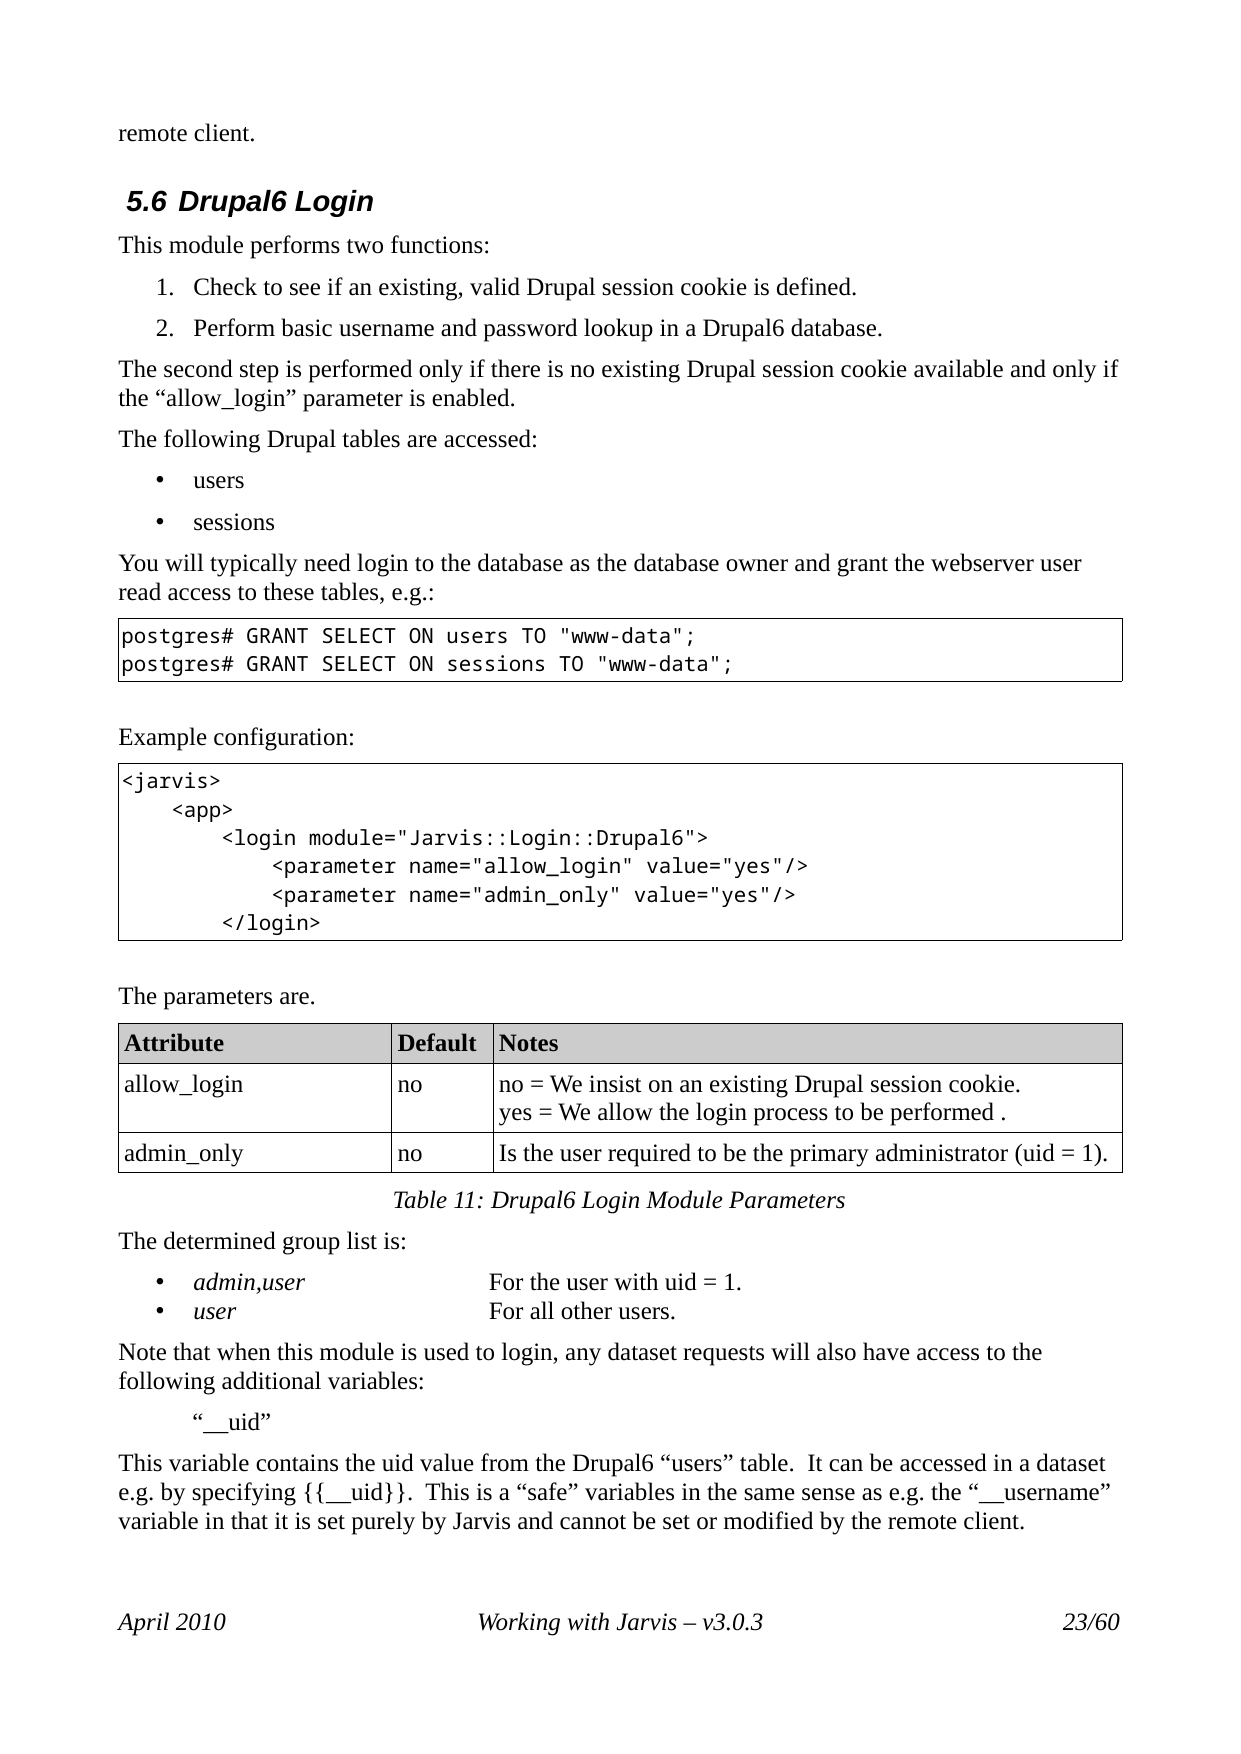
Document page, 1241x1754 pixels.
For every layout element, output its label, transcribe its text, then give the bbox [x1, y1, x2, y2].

text remote client. [118, 118, 1122, 147]
text <parameter name="allow_login" value="yes"/> [119, 849, 1122, 877]
list sessions [156, 507, 1122, 535]
table_cell no [392, 1064, 493, 1132]
list Check to see if an existing, valid Drupal session cookie is defined. [156, 272, 1122, 300]
text <parameter name="admin_only" value="yes"/> [119, 877, 1122, 906]
table_header Default [392, 1024, 493, 1063]
table_cell no = We insist on an existing Drupal session cookie. yes = We allow the login process to be performed . [494, 1064, 1122, 1132]
text “__uid” [118, 1407, 1122, 1436]
text Table 11: Drupal6 Login Module Parameters [118, 1185, 1122, 1213]
text The parameters are. [118, 981, 1122, 1010]
text Example configuration: [118, 722, 1122, 751]
table_cell allow_login [119, 1064, 391, 1132]
text The following Drupal tables are accessed: [118, 424, 1122, 453]
list Perform basic username and password lookup in a Drupal6 database. [156, 313, 1122, 342]
table_header Attribute [119, 1024, 391, 1063]
table_cell Is the user required to be the primary administrator (uid = 1). [494, 1133, 1122, 1172]
table_header Notes [494, 1024, 1122, 1063]
text </login> [119, 906, 1122, 940]
list users [156, 465, 1122, 494]
text This module performs two functions: [118, 230, 1122, 259]
text The determined group list is: [118, 1226, 1122, 1255]
text This variable contains the uid value from the Drupal6 “users” table. It can be accessed in a dataset e.g. by specifying {{__uid}}. This is a “safe” variables in the same sense as e.g. the “__username” variable in that it is set purely by Jarvis and cannot be set or modified by the remote client. [118, 1448, 1122, 1535]
table_cell no [392, 1133, 493, 1172]
text <app> [119, 792, 1122, 820]
text <jarvis> [119, 764, 1122, 792]
subtitle Drupal6 Login [118, 184, 1122, 218]
text postgres# GRANT SELECT ON sessions TO "www-data"; [119, 646, 1122, 681]
text <login module="Jarvis::Login::Drupal6"> [119, 820, 1122, 849]
list admin,user For the user with uid = 1. [156, 1267, 1122, 1296]
table_cell admin_only [119, 1133, 391, 1172]
text postgres# GRANT SELECT ON users TO "www-data"; [119, 619, 1122, 646]
list user For all other users. [156, 1296, 1122, 1325]
text Note that when this module is used to login, any dataset requests will also have access to the following additional variables: [118, 1337, 1122, 1395]
text You will typically need login to the database as the database owner and grant the webserver user read access to these tables, e.g.: [118, 548, 1122, 605]
text The second step is performed only if there is no existing Drupal session cookie available and only if the “allow_login” parameter is enabled. [118, 354, 1122, 412]
